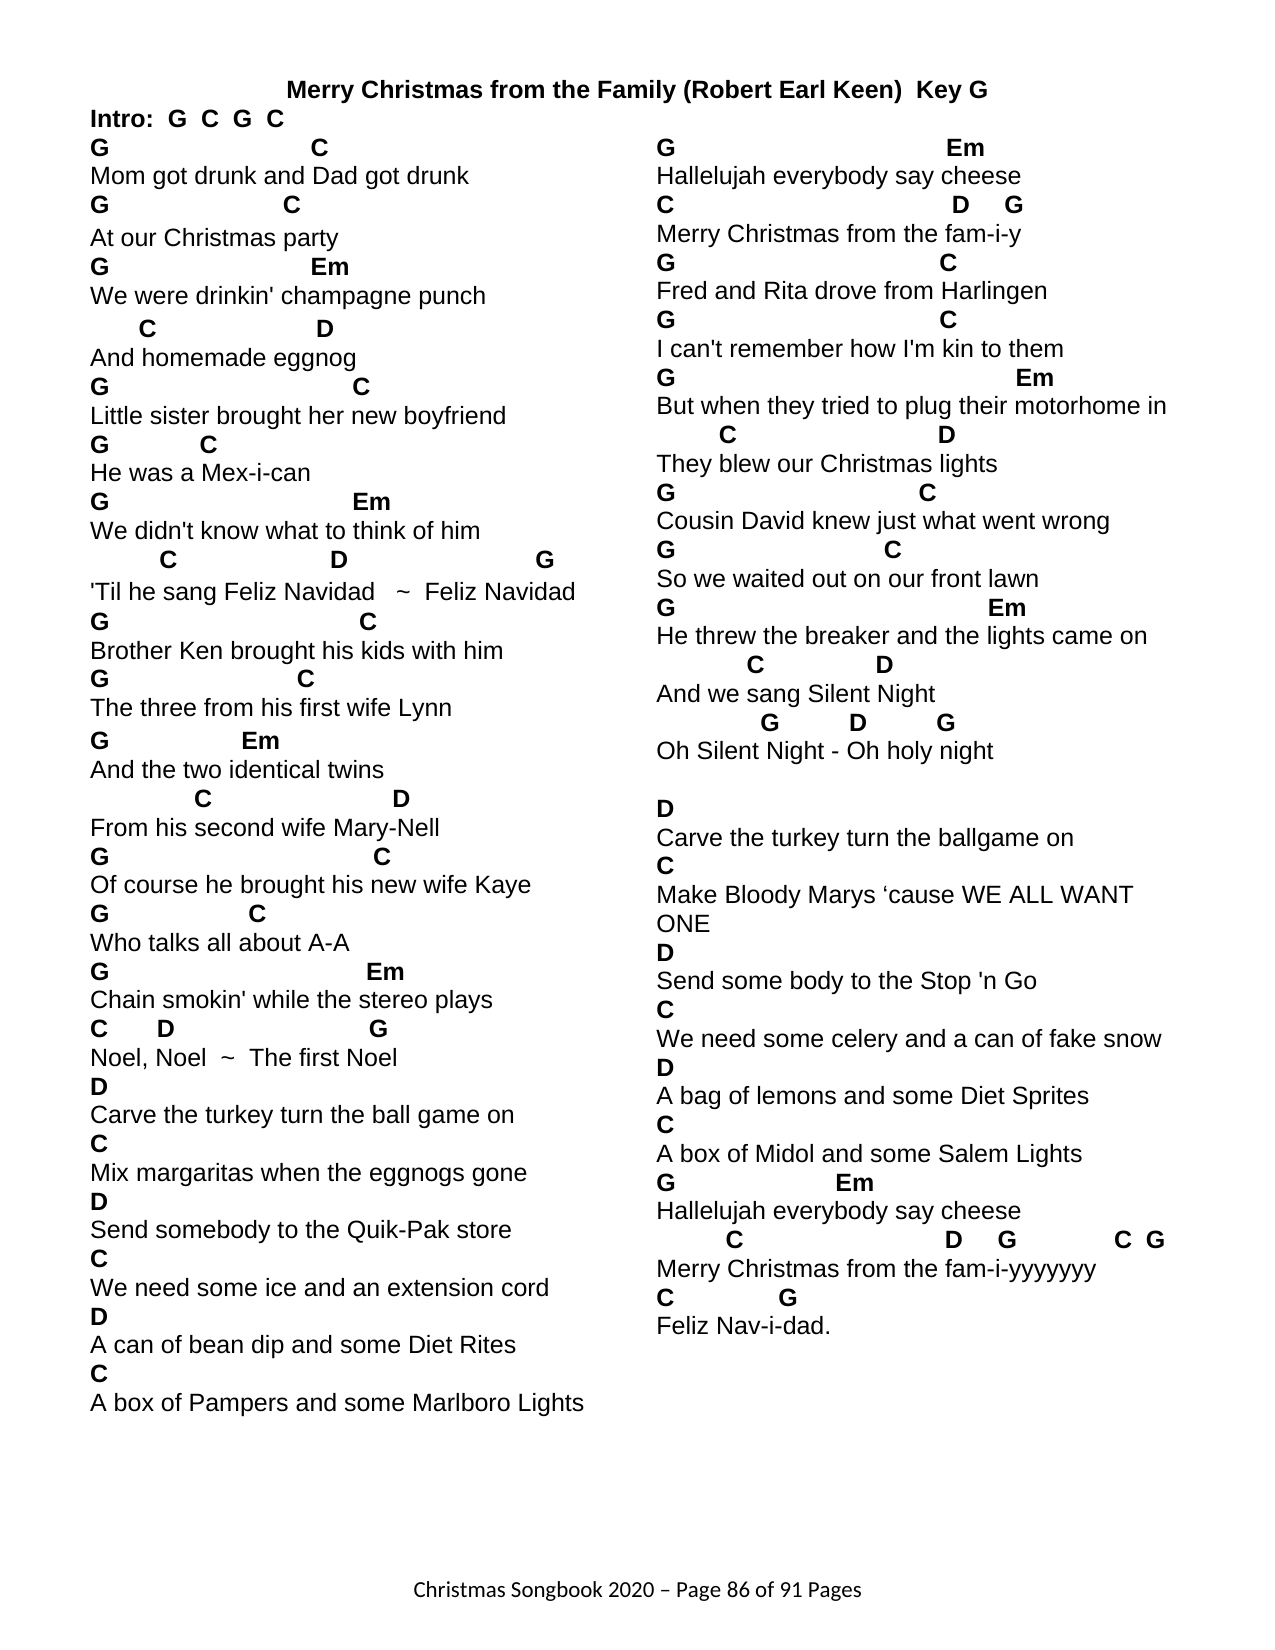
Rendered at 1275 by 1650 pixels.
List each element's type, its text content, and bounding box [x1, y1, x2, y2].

text G D G [656, 707, 1185, 736]
text From his second wife Mary-Nell [90, 813, 619, 842]
text G C [90, 899, 619, 928]
text G Em [90, 252, 619, 281]
text A bag of lemons and some Diet Sprites [656, 1081, 1185, 1110]
text C D G [656, 190, 1185, 219]
text Merry Christmas from the fam-i-yyyyyyy [656, 1254, 1185, 1282]
text G C [90, 372, 619, 401]
text Who talks all about A-A [90, 928, 619, 957]
text Make Bloody Marys ‘cause WE ALL WANT ONE [656, 880, 1185, 937]
text At our Christmas party [90, 219, 619, 252]
text We were drinkin' champagne punch [90, 281, 619, 310]
text Carve the turkey turn the ball game on [90, 1100, 619, 1129]
text A box of Pampers and some Marlboro Lights [90, 1388, 619, 1417]
text We didn't know what to think of him [90, 516, 619, 544]
text Send some body to the Stop 'n Go [656, 966, 1185, 995]
text G C [90, 664, 619, 693]
text G C [90, 607, 619, 636]
text 'Til he sang Feliz Navidad ~ Feliz Navidad [90, 573, 619, 607]
text C [656, 851, 1185, 880]
text He was a Mex-i-can [90, 458, 619, 487]
text D [90, 1187, 619, 1215]
text Oh Silent Night - Oh holy night [656, 736, 1185, 765]
text And homemade eggnog [90, 343, 619, 372]
text Noel, Noel ~ The first Noel [90, 1043, 619, 1072]
text G C [90, 190, 619, 219]
text G Em [90, 957, 619, 985]
text G C [656, 477, 1185, 506]
text A box of Midol and some Salem Lights [656, 1139, 1185, 1167]
text D [656, 794, 1185, 822]
text Chain smokin' while the stereo plays [90, 985, 619, 1014]
text C D G C G [656, 1225, 1185, 1254]
text D [656, 937, 1185, 966]
text C D [90, 784, 619, 813]
text D [656, 1052, 1185, 1081]
text C D [90, 310, 619, 343]
text C [90, 1359, 619, 1388]
text D [90, 1302, 619, 1330]
text He threw the breaker and the lights came on [656, 621, 1185, 650]
text Fred and Rita drove from Harlingen [656, 276, 1185, 305]
text They blew our Christmas lights [656, 449, 1185, 477]
text Carve the turkey turn the ballgame on [656, 822, 1185, 851]
text D [90, 1072, 619, 1100]
text G C [90, 842, 619, 870]
text G Em [656, 592, 1185, 621]
text And the two identical twins [90, 755, 619, 784]
text G C [656, 247, 1185, 276]
text G C [90, 429, 619, 458]
text G C [656, 535, 1185, 564]
text Send somebody to the Quik-Pak store [90, 1215, 619, 1244]
text C [656, 995, 1185, 1024]
text C G [656, 1282, 1185, 1311]
text G Em [90, 487, 619, 516]
text Merry Christmas from the Family (Robert Earl Keen) Key G [90, 75, 1185, 104]
text The three from his first wife Lynn [90, 693, 619, 722]
text G Em [656, 1167, 1185, 1196]
text C D [656, 420, 1185, 449]
text Brother Ken brought his kids with him [90, 636, 619, 664]
text C D [656, 650, 1185, 679]
text G C [656, 305, 1185, 334]
text Of course he brought his new wife Kaye [90, 870, 619, 899]
text Hallelujah everybody say cheese [656, 161, 1185, 190]
text Hallelujah everybody say cheese [656, 1196, 1185, 1225]
text C [90, 1129, 619, 1158]
text C [90, 1244, 619, 1273]
text C D G [90, 544, 619, 573]
text We need some celery and a can of fake snow [656, 1024, 1185, 1052]
text Little sister brought her new boyfriend [90, 401, 619, 429]
text I can't remember how I'm kin to them [656, 334, 1185, 362]
text Intro: G C G C [90, 104, 1185, 132]
text We need some ice and an extension cord [90, 1273, 619, 1302]
text Feliz Nav-i-dad. [656, 1311, 1185, 1340]
text A can of bean dip and some Diet Rites [90, 1330, 619, 1359]
text G C [90, 132, 619, 161]
text G Em [656, 132, 1185, 161]
text So we waited out on our front lawn [656, 564, 1185, 592]
text C [656, 1110, 1185, 1139]
text And we sang Silent Night [656, 679, 1185, 707]
text Mom got drunk and Dad got drunk [90, 161, 619, 190]
text But when they tried to plug their motorhome in [656, 391, 1185, 420]
text Mix margaritas when the eggnogs gone [90, 1158, 619, 1187]
text Cousin David knew just what went wrong [656, 506, 1185, 535]
text G Em [90, 722, 619, 755]
text G Em [656, 362, 1185, 391]
text C D G [90, 1014, 619, 1043]
text Merry Christmas from the fam-i-y [656, 219, 1185, 247]
